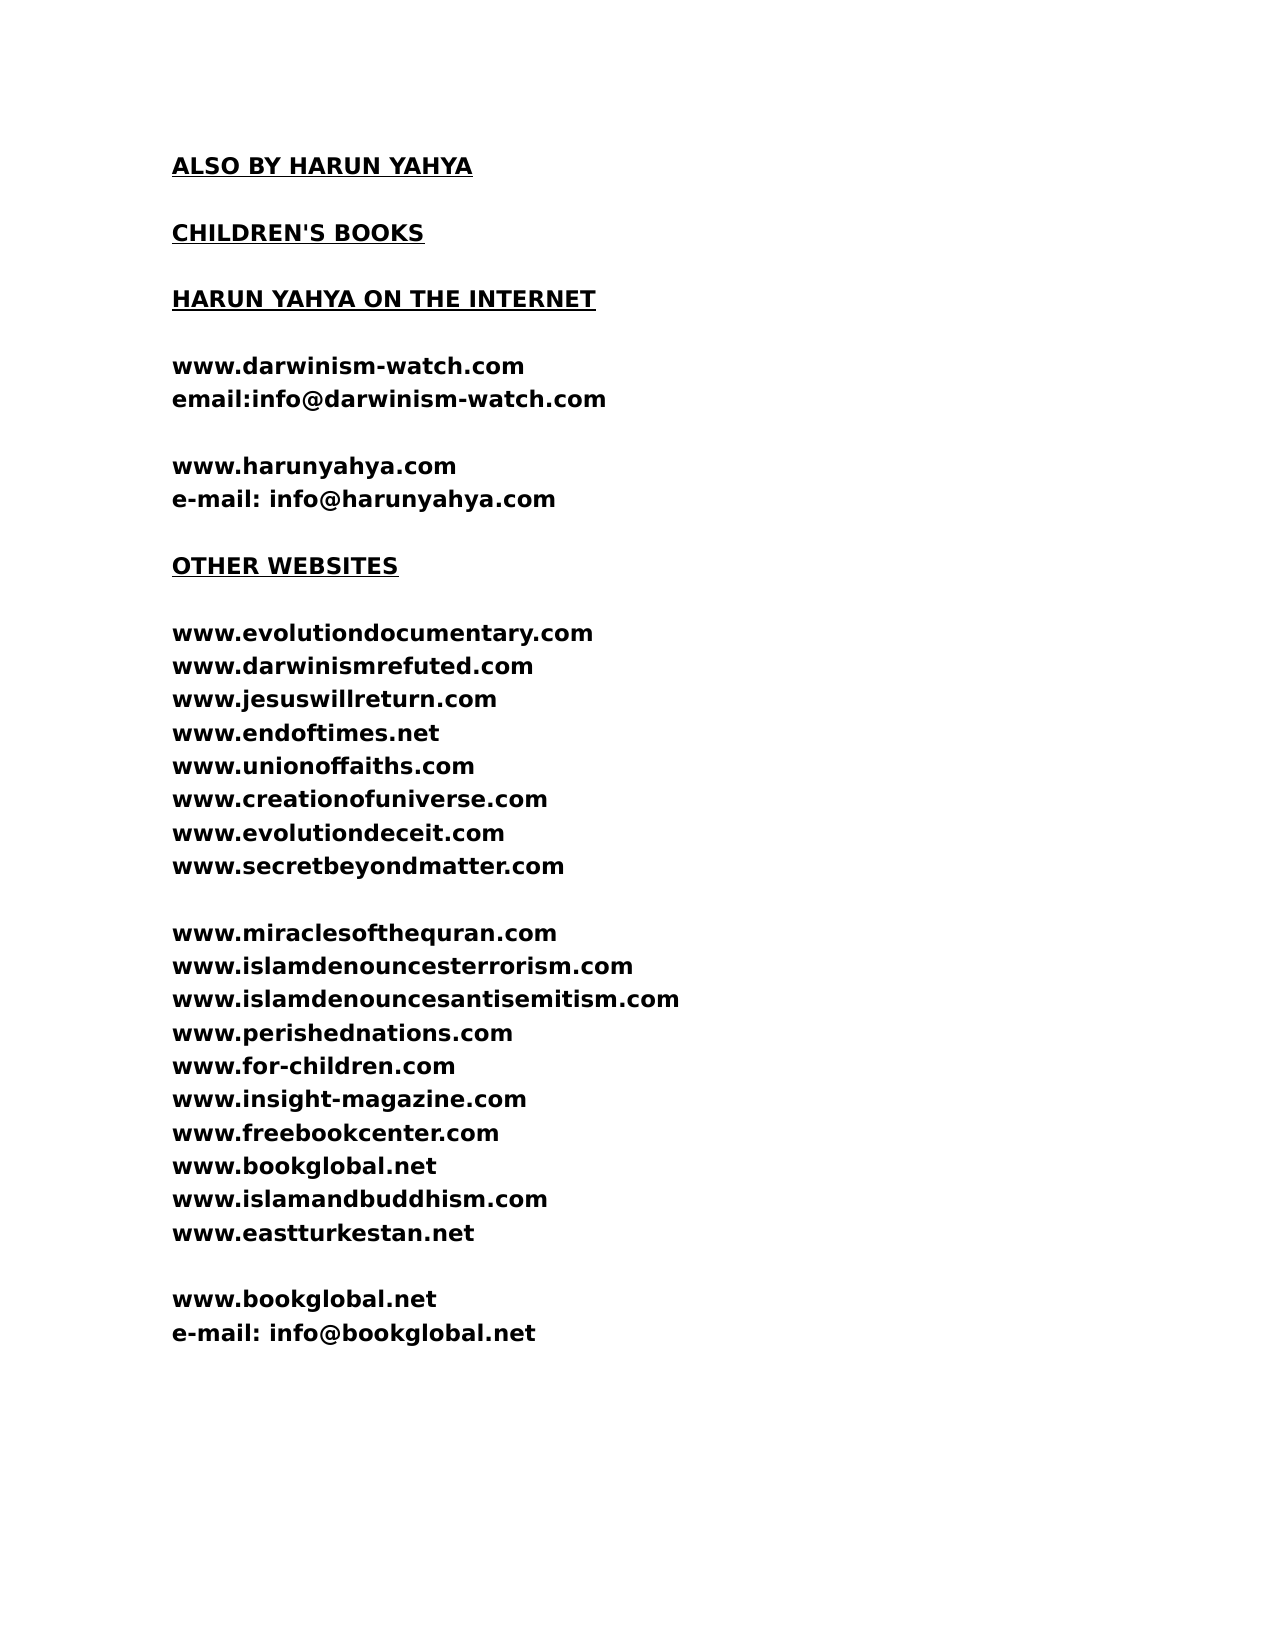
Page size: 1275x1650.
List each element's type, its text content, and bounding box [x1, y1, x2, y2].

text www.evolutiondocumentary.com [112, 614, 1145, 648]
text www.darwinismrefuted.com [112, 648, 1145, 681]
text www.bookglobal.net e-mail: info@bookglobal.net [172, 1281, 1145, 1348]
text www.insight-magazine.com [112, 1081, 1145, 1114]
text www.freebookcenter.com [112, 1114, 1145, 1148]
text www.bookglobal.net [112, 1148, 1145, 1181]
text HARUN YAHYA ON THE INTERNET [112, 281, 1145, 314]
text e-mail: info@harunyahya.com [112, 481, 1145, 514]
text www.endoftimes.net [112, 714, 1145, 748]
text www.islamdenouncesterrorism.com [112, 948, 1145, 981]
text www.secretbeyondmatter.com [112, 848, 1145, 881]
text www.creationofuniverse.com [112, 781, 1145, 814]
text www.for-children.com [112, 1048, 1145, 1081]
text www.harunyahya.com [112, 448, 1145, 481]
text ALSO BY HARUN YAHYA [112, 148, 1145, 181]
text www.eastturkestan.net [112, 1214, 1145, 1248]
text CHILDREN'S BOOKS [112, 214, 1145, 248]
text www.jesuswillreturn.com [112, 681, 1145, 714]
text www.islamdenouncesantisemitism.com [112, 981, 1145, 1014]
text OTHER WEBSITES [112, 548, 1145, 581]
text www.evolutiondeceit.com [112, 814, 1145, 848]
text www.islamandbuddhism.com [112, 1181, 1145, 1214]
text www.miraclesofthequran.com [112, 914, 1145, 948]
text www.darwinism-watch.com [112, 348, 1145, 381]
text www.perishednations.com [112, 1014, 1145, 1048]
text email:info@darwinism-watch.com [112, 381, 1145, 414]
text www.unionoffaiths.com [112, 748, 1145, 781]
